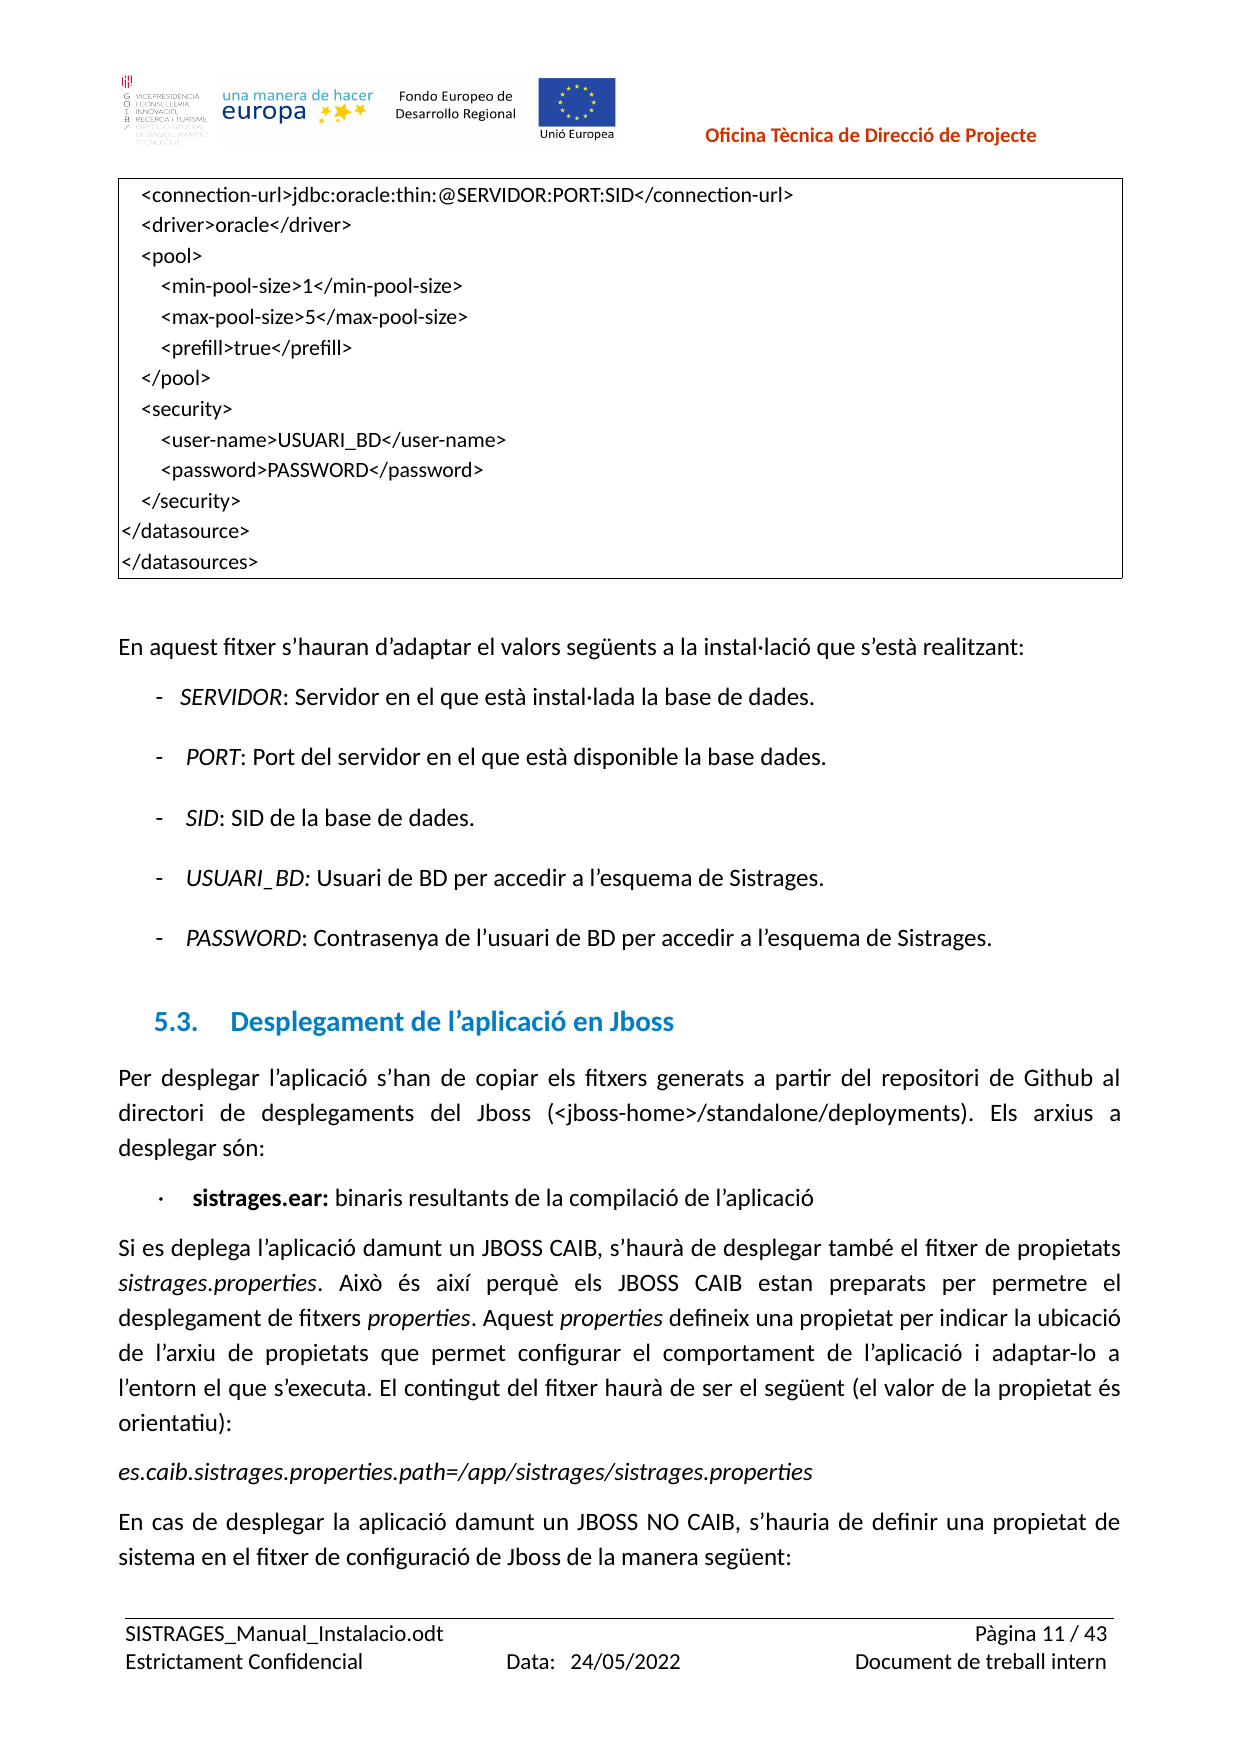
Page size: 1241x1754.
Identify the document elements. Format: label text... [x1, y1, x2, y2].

text - SERVIDOR: Servidor en el que està instal·lada la base de dades. [155, 681, 1122, 712]
text <driver>oracle</driver> [119, 208, 1122, 238]
text <max-pool-size>5</max-pool-size> [119, 300, 1122, 330]
subtitle Desplegament de l’aplicació en Jboss [153, 1003, 1122, 1039]
text <security> [119, 392, 1122, 422]
text <pool> [119, 239, 1122, 269]
text - SID: SID de la base de dades. [155, 802, 1122, 832]
picture [219, 73, 621, 147]
text </pool> [119, 361, 1122, 391]
picture [118, 73, 213, 147]
text </security> [119, 484, 1122, 514]
text </datasource> [119, 514, 1122, 544]
text Si es deplega l’aplicació damunt un JBOSS CAIB, s’haurà de desplegar també el fitxer de propietats sistrages.properties. Això és així perquè els JBOSS CAIB estan preparats per permetre el desplegament de fitxers properties. Aquest properties defineix una propietat per indicar la ubicació de l’arxiu de propietats que permet configurar el comportament de l’aplicació i adaptar-lo a l’entorn el que s’executa. El contingut del fitxer haurà de ser el següent (el valor de la propietat és orientatiu): [118, 1232, 1122, 1437]
text - PORT: Port del servidor en el que està disponible la base dades. [155, 741, 1122, 772]
text <prefill>true</prefill> [119, 331, 1122, 361]
text <connection-url>jdbc:oracle:thin:@SERVIDOR:PORT:SID</connection-url> [119, 179, 1122, 207]
text <password>PASSWORD</password> [119, 453, 1122, 483]
text - USUARI_BD: Usuari de BD per accedir a l’esquema de Sistrages. [155, 862, 1122, 892]
text <min-pool-size>1</min-pool-size> [119, 269, 1122, 299]
text </datasources> [119, 545, 1122, 578]
text · sistrages.ear: binaris resultants de la compilació de l’aplicació [81, 1182, 1122, 1213]
text <user-name>USUARI_BD</user-name> [119, 423, 1122, 452]
text Per desplegar l’aplicació s’han de copiar els fitxers generats a partir del repositori de Github al directori de desplegaments del Jboss (<jboss-home>/standalone/deployments). Els arxius a desplegar són: [118, 1062, 1122, 1163]
text es.caib.sistrages.properties.path=/app/sistrages/sistrages.properties [118, 1456, 1122, 1487]
text - PASSWORD: Contrasenya de l’usuari de BD per accedir a l’esquema de Sistrages. [155, 922, 1122, 953]
text En cas de desplegar la aplicació damunt un JBOSS NO CAIB, s’hauria de definir una propietat de sistema en el fitxer de configuració de Jboss de la manera següent: [118, 1506, 1122, 1571]
text En aquest fitxer s’hauran d’adaptar el valors següents a la instal·lació que s’està realitzant: [118, 631, 1122, 662]
